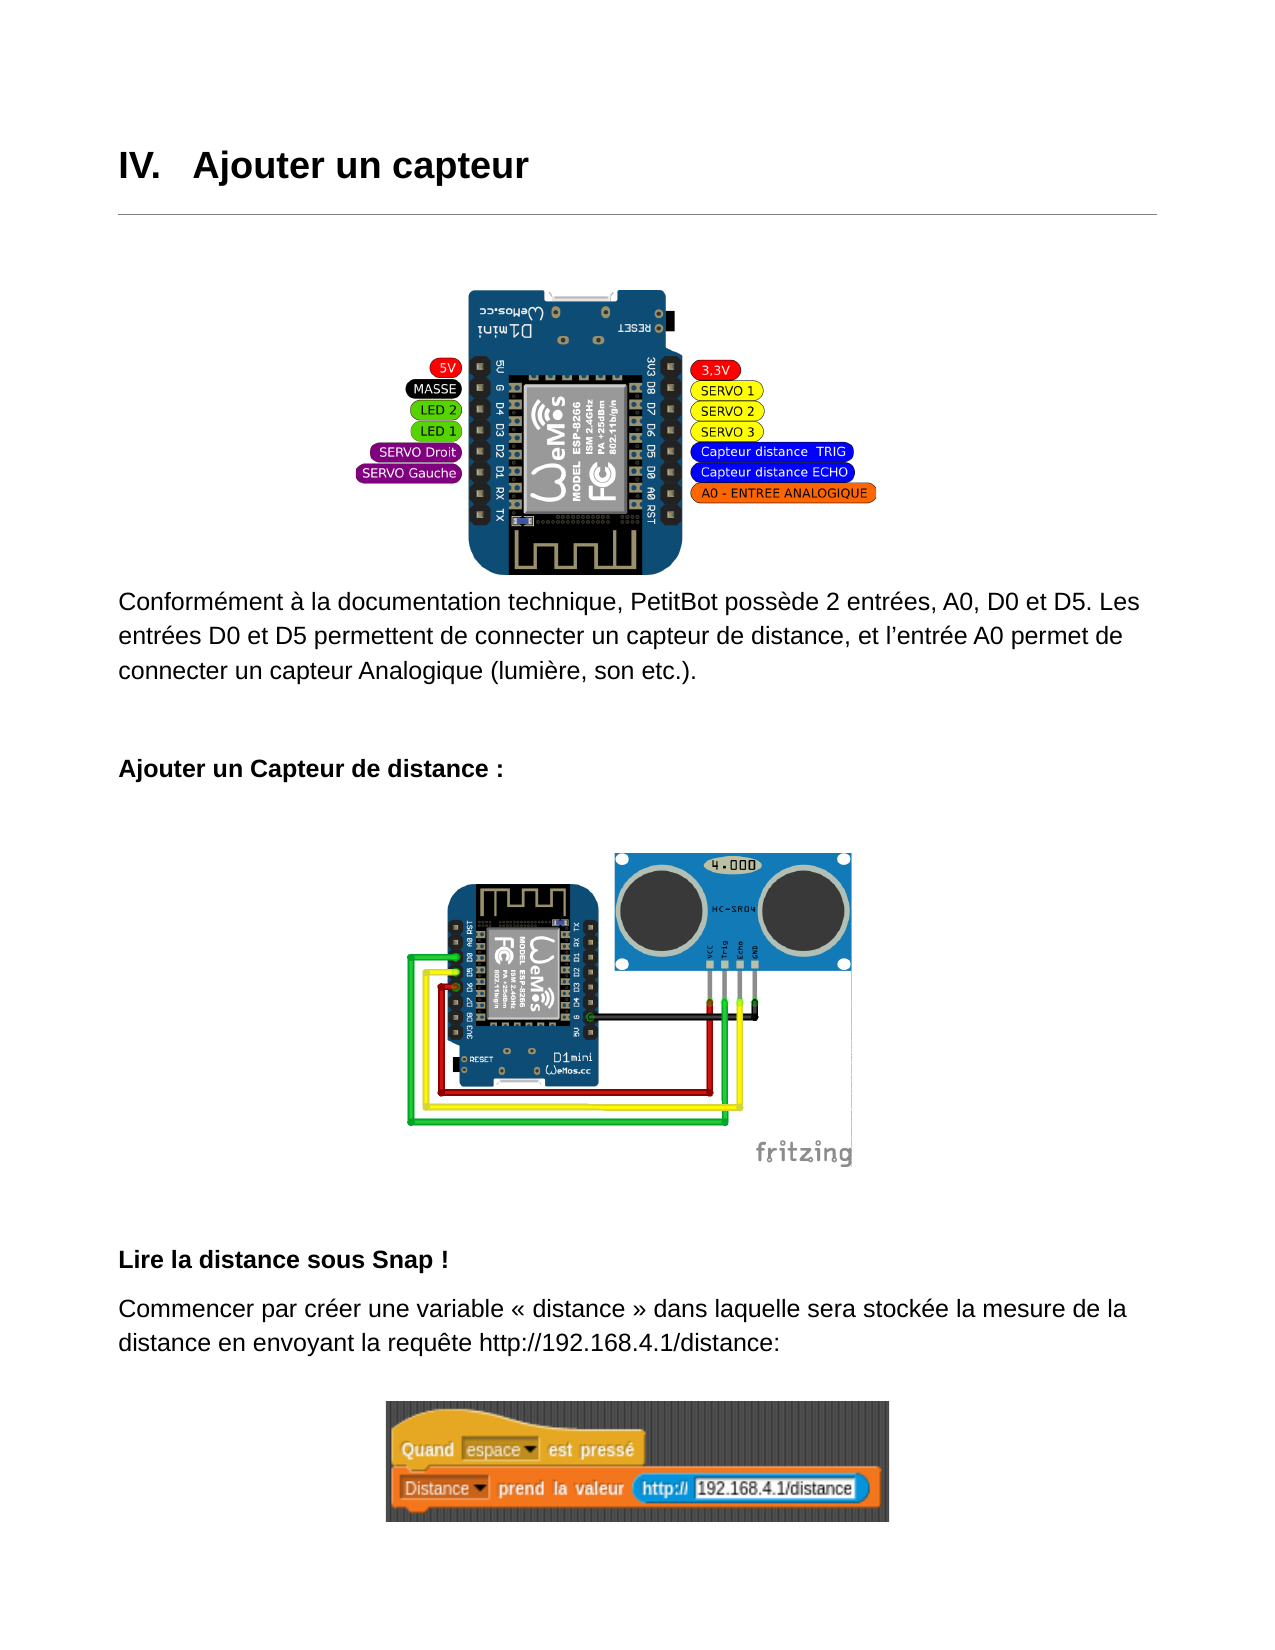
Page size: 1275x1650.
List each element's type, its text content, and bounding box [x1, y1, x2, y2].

subtitle Ajouter un capteur [118, 143, 1157, 187]
text Conformément à la documentation technique, PetitBot possède 2 entrées, A0, D0 et D5. Les entrées D0 et D5 permettent de connecter un capteur de distance, et l’entrée A0 permet de connecter un capteur Analogique (lumière, son etc.). [118, 587, 1157, 684]
text Lire la distance sous Snap ! [118, 1244, 1157, 1273]
picture [404, 853, 853, 1167]
text Commencer par créer une variable « distance » dans laquelle sera stockée la mesure de la distance en envoyant la requête http://192.168.4.1/distance: [118, 1294, 1157, 1357]
picture [385, 1401, 890, 1522]
picture [355, 290, 877, 575]
text Ajouter un Capteur de distance : [118, 754, 1157, 783]
